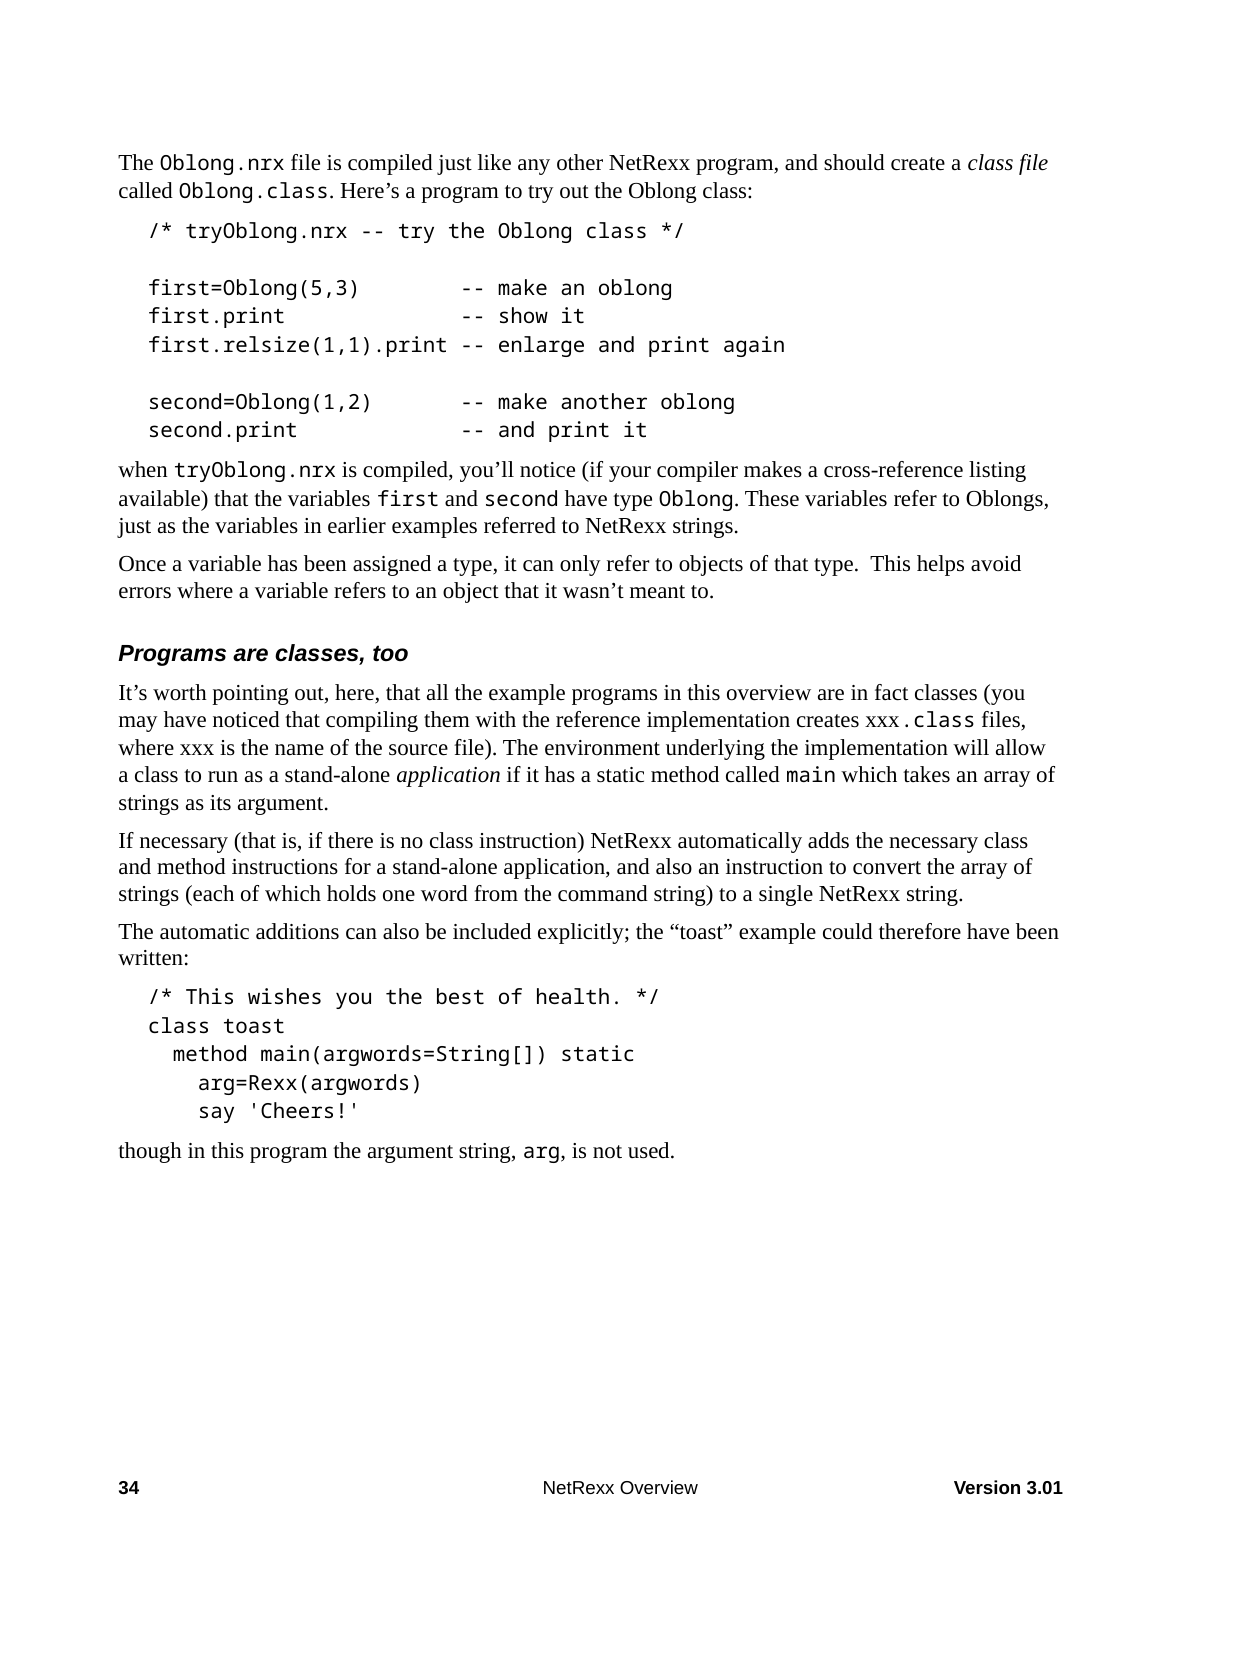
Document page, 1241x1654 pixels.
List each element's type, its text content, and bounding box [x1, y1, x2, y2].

text The Oblong.nrx file is compiled just like any other NetRexx program, and should create a class file called Oblong.class. Here’s a program to try out the Oblong class: [118, 148, 1063, 204]
text /* This wishes you the best of health. */ class toast method main(argwords=String[]) static arg=Rexx(argwords) say 'Cheers!' [148, 982, 1063, 1124]
text The automatic additions can also be included explicitly; the “toast” example could therefore have been written: [118, 918, 1063, 971]
text though in this program the argument string, arg, is not used. [118, 1136, 1063, 1165]
subtitle Programs are classes, too [118, 640, 1063, 667]
text Once a variable has been assigned a type, it can only refer to objects of that type. This helps avoid errors where a variable refers to an object that it wasn’t meant to. [118, 551, 1063, 603]
text If necessary (that is, if there is no class instruction) NetRexx automatically adds the necessary class and method instructions for a stand-alone application, and also an instruction to convert the array of strings (each of which holds one word from the command string) to a single NetRexx string. [118, 827, 1063, 906]
text when tryOblong.nrx is compiled, you’ll notice (if your compiler makes a cross-reference listing available) that the variables first and second have type Oblong. These variables refer to Oblongs, just as the variables in earlier examples referred to NetRexx strings. [118, 456, 1063, 539]
text It’s worth pointing out, here, that all the example programs in this overview are in fact classes (you may have noticed that compiling them with the reference implementation creates xxx.class files, where xxx is the name of the source file). The environment underlying the implementation will allow a class to run as a stand-alone application if it has a static method called main which takes an array of strings as its argument. [118, 679, 1063, 815]
text /* tryOblong.nrx -- try the Oblong class */ first=Oblong(5,3) -- make an oblong first.print -- show it first.relsize(1,1).print -- enlarge and print again second=Oblong(1,2) -- make another oblong second.print -- and print it [148, 216, 1063, 444]
